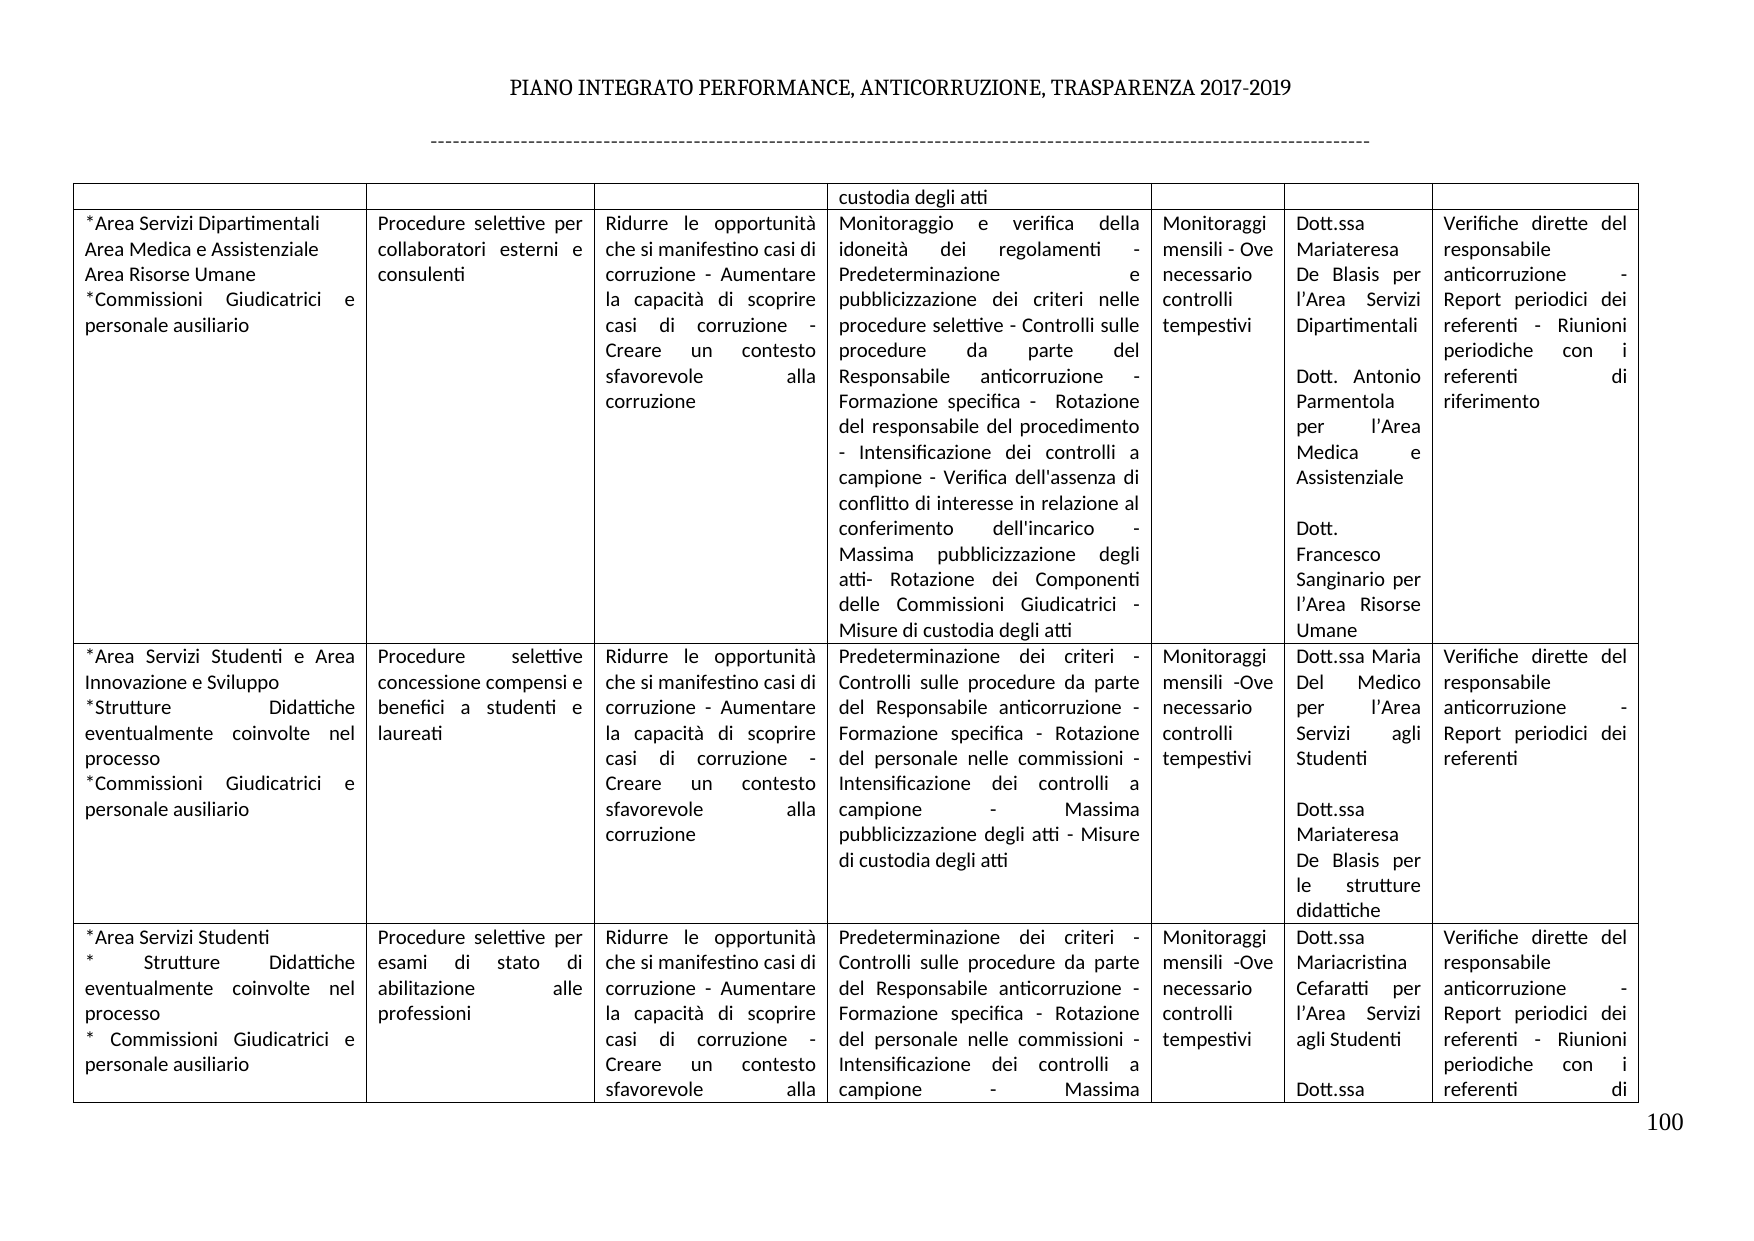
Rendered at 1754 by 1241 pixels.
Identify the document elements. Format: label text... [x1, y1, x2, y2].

table_cell Predeterminazione dei criteri - Controlli sulle procedure da parte del Responsabile anticorruzione - Formazione specifica - Rotazione del personale nelle commissioni - Intensificazione dei controlli a campione - Massima pubblicizzazione degli atti - Misure di custodia degli atti [828, 644, 1151, 923]
table_cell [74, 184, 366, 209]
table_cell Procedure selettive concessione compensi e benefici a studenti e laureati [367, 644, 594, 923]
table_cell [595, 184, 827, 209]
table_cell Ridurre le opportunità che si manifestino casi di corruzione - Aumentare la capacità di scoprire casi di corruzione - Creare un contesto sfavorevole alla corruzione [595, 644, 827, 923]
table_cell [1433, 184, 1638, 209]
table_cell Procedure selettive per esami di stato di abilitazione alle professioni [367, 924, 594, 1102]
table_cell Monitoraggi mensili - Ove necessario controlli tempestivi [1152, 210, 1284, 642]
table_cell Procedure selettive per collaboratori esterni e consulenti [367, 210, 594, 642]
table_cell Dott.ssa Mariacristina Cefaratti per l’Area Servizi agli Studenti Dott.ssa [1285, 924, 1432, 1102]
table_cell Monitoraggio e verifica della idoneità dei regolamenti - Predeterminazione e pubblicizzazione dei criteri nelle procedure selettive - Controlli sulle procedure da parte del Responsabile anticorruzione - Formazione specifica - Rotazione del responsabile del procedimento - Intensificazione dei controlli a campione - Verifica dell'assenza di conflitto di interesse in relazione al conferimento dell'incarico - Massima pubblicizzazione degli atti- Rotazione dei Componenti delle Commissioni Giudicatrici - Misure di custodia degli atti [828, 210, 1151, 642]
table_cell Predeterminazione dei criteri - Controlli sulle procedure da parte del Responsabile anticorruzione - Formazione specifica - Rotazione del personale nelle commissioni - Intensificazione dei controlli a campione - Massima [828, 924, 1151, 1102]
table_cell Ridurre le opportunità che si manifestino casi di corruzione - Aumentare la capacità di scoprire casi di corruzione - Creare un contesto sfavorevole alla [595, 924, 827, 1102]
table_cell Ridurre le opportunità che si manifestino casi di corruzione - Aumentare la capacità di scoprire casi di corruzione - Creare un contesto sfavorevole alla corruzione [595, 210, 827, 642]
table_cell Dott.ssa Maria Del Medico per l’Area Servizi agli Studenti Dott.ssa Mariateresa De Blasis per le strutture didattiche [1285, 644, 1432, 923]
table_cell [1152, 184, 1284, 209]
table_cell [1285, 184, 1432, 209]
table_cell Verifiche dirette del responsabile anticorruzione - Report periodici dei referenti [1433, 644, 1638, 923]
table_cell [367, 184, 594, 209]
table_cell *Area Servizi Studenti e Area Innovazione e Sviluppo *Strutture Didattiche eventualmente coinvolte nel processo *Commissioni Giudicatrici e personale ausiliario [74, 644, 366, 923]
table_cell Monitoraggi mensili -Ove necessario controlli tempestivi [1152, 924, 1284, 1102]
table_cell Verifiche dirette del responsabile anticorruzione - Report periodici dei referenti - Riunioni periodiche con i referenti di [1433, 924, 1638, 1102]
table_cell Dott.ssa Mariateresa De Blasis per l’Area Servizi Dipartimentali Dott. Antonio Parmentola per l’Area Medica e Assistenziale Dott. Francesco Sanginario per l’Area Risorse Umane [1285, 210, 1432, 642]
table_cell *Area Servizi Studenti * Strutture Didattiche eventualmente coinvolte nel processo * Commissioni Giudicatrici e personale ausiliario [74, 924, 366, 1102]
table_cell Verifiche dirette del responsabile anticorruzione - Report periodici dei referenti - Riunioni periodiche con i referenti di riferimento [1433, 210, 1638, 642]
table_cell custodia degli atti [828, 184, 1151, 209]
table_cell *Area Servizi Dipartimentali Area Medica e Assistenziale Area Risorse Umane *Commissioni Giudicatrici e personale ausiliario [74, 210, 366, 642]
table_cell Monitoraggi mensili -Ove necessario controlli tempestivi [1152, 644, 1284, 923]
